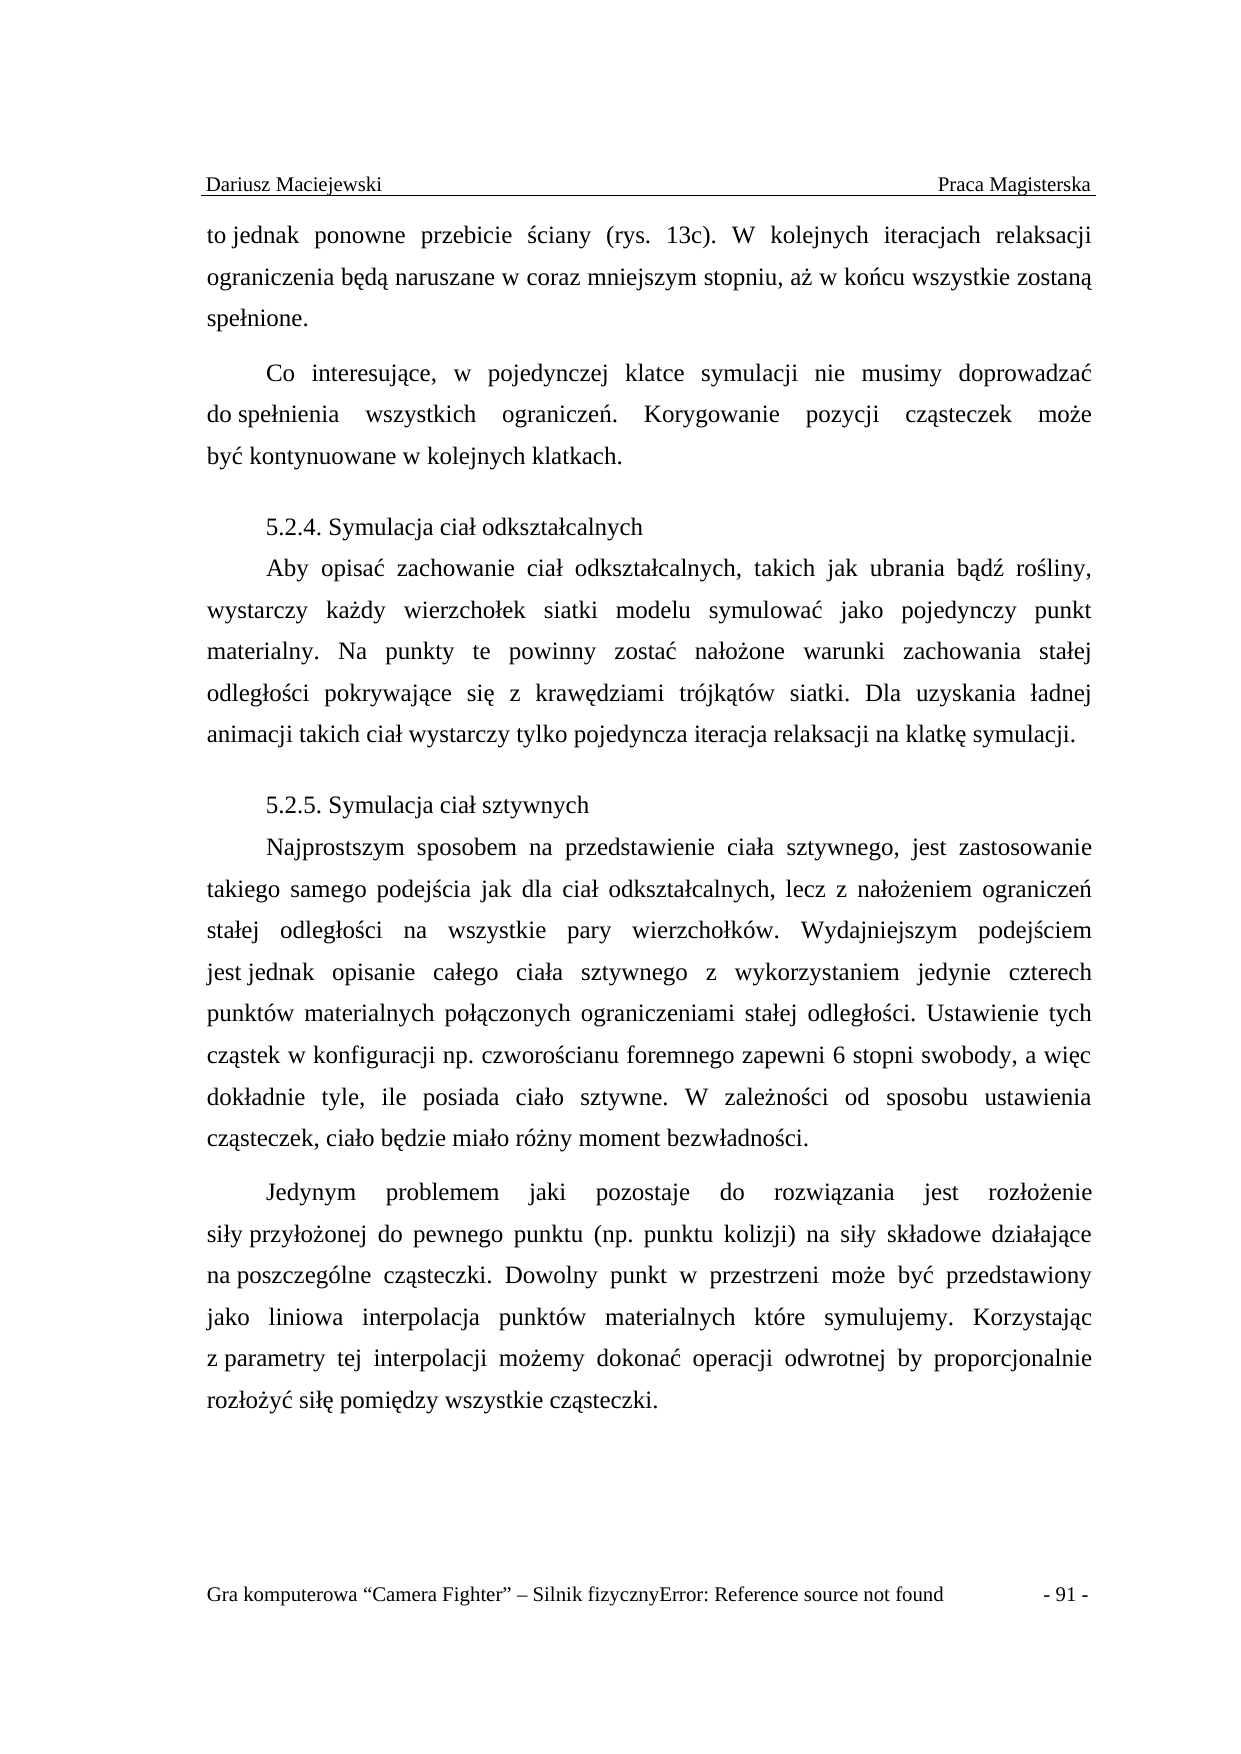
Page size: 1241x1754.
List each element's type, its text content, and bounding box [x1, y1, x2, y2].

text Najprostszym sposobem na przedstawienie ciała sztywnego, jest zastosowanie takiego samego podejścia jak dla ciał odkształcalnych, lecz z nałożeniem ograniczeń stałej odległości na wszystkie pary wierzchołków. Wydajniejszym podejściem jest jednak opisanie całego ciała sztywnego z wykorzystaniem jedynie czterech punktów materialnych połączonych ograniczeniami stałej odległości. Ustawienie tych cząstek w konfiguracji np. czworościanu foremnego zapewni 6 stopni swobody, a więc dokładnie tyle, ile posiada ciało sztywne. W zależności od sposobu ustawienia cząsteczek, ciało będzie miało różny moment bezwładności. [207, 833, 1092, 1152]
subtitle Symulacja ciał odkształcalnych [207, 513, 1092, 541]
text to jednak ponowne przebicie ściany (rys. 13c). W kolejnych iteracjach relaksacji ograniczenia będą naruszane w coraz mniejszym stopniu, aż w końcu wszystkie zostaną spełnione. [207, 221, 1092, 332]
text Jedynym problemem jaki pozostaje do rozwiązania jest rozłożenie siły przyłożonej do pewnego punktu (np. punktu kolizji) na siły składowe działające na poszczególne cząsteczki. Dowolny punkt w przestrzeni może być przedstawiony jako liniowa interpolacja punktów materialnych które symulujemy. Korzystając z parametry tej interpolacji możemy dokonać operacji odwrotnej by proporcjonalnie rozłożyć siłę pomiędzy wszystkie cząsteczki. [207, 1178, 1092, 1414]
text Co interesujące, w pojedynczej klatce symulacji nie musimy doprowadzać do spełnienia wszystkich ograniczeń. Korygowanie pozycji cząsteczek może być kontynuowane w kolejnych klatkach. [207, 359, 1092, 469]
subtitle Symulacja ciał sztywnych [207, 792, 1092, 819]
text Aby opisać zachowanie ciał odkształcalnych, takich jak ubrania bądź rośliny, wystarczy każdy wierzchołek siatki modelu symulować jako pojedynczy punkt materialny. Na punkty te powinny zostać nałożone warunki zachowania stałej odległości pokrywające się z krawędziami trójkątów siatki. Dla uzyskania ładnej animacji takich ciał wystarczy tylko pojedyncza iteracja relaksacji na klatkę symulacji. [207, 554, 1092, 748]
